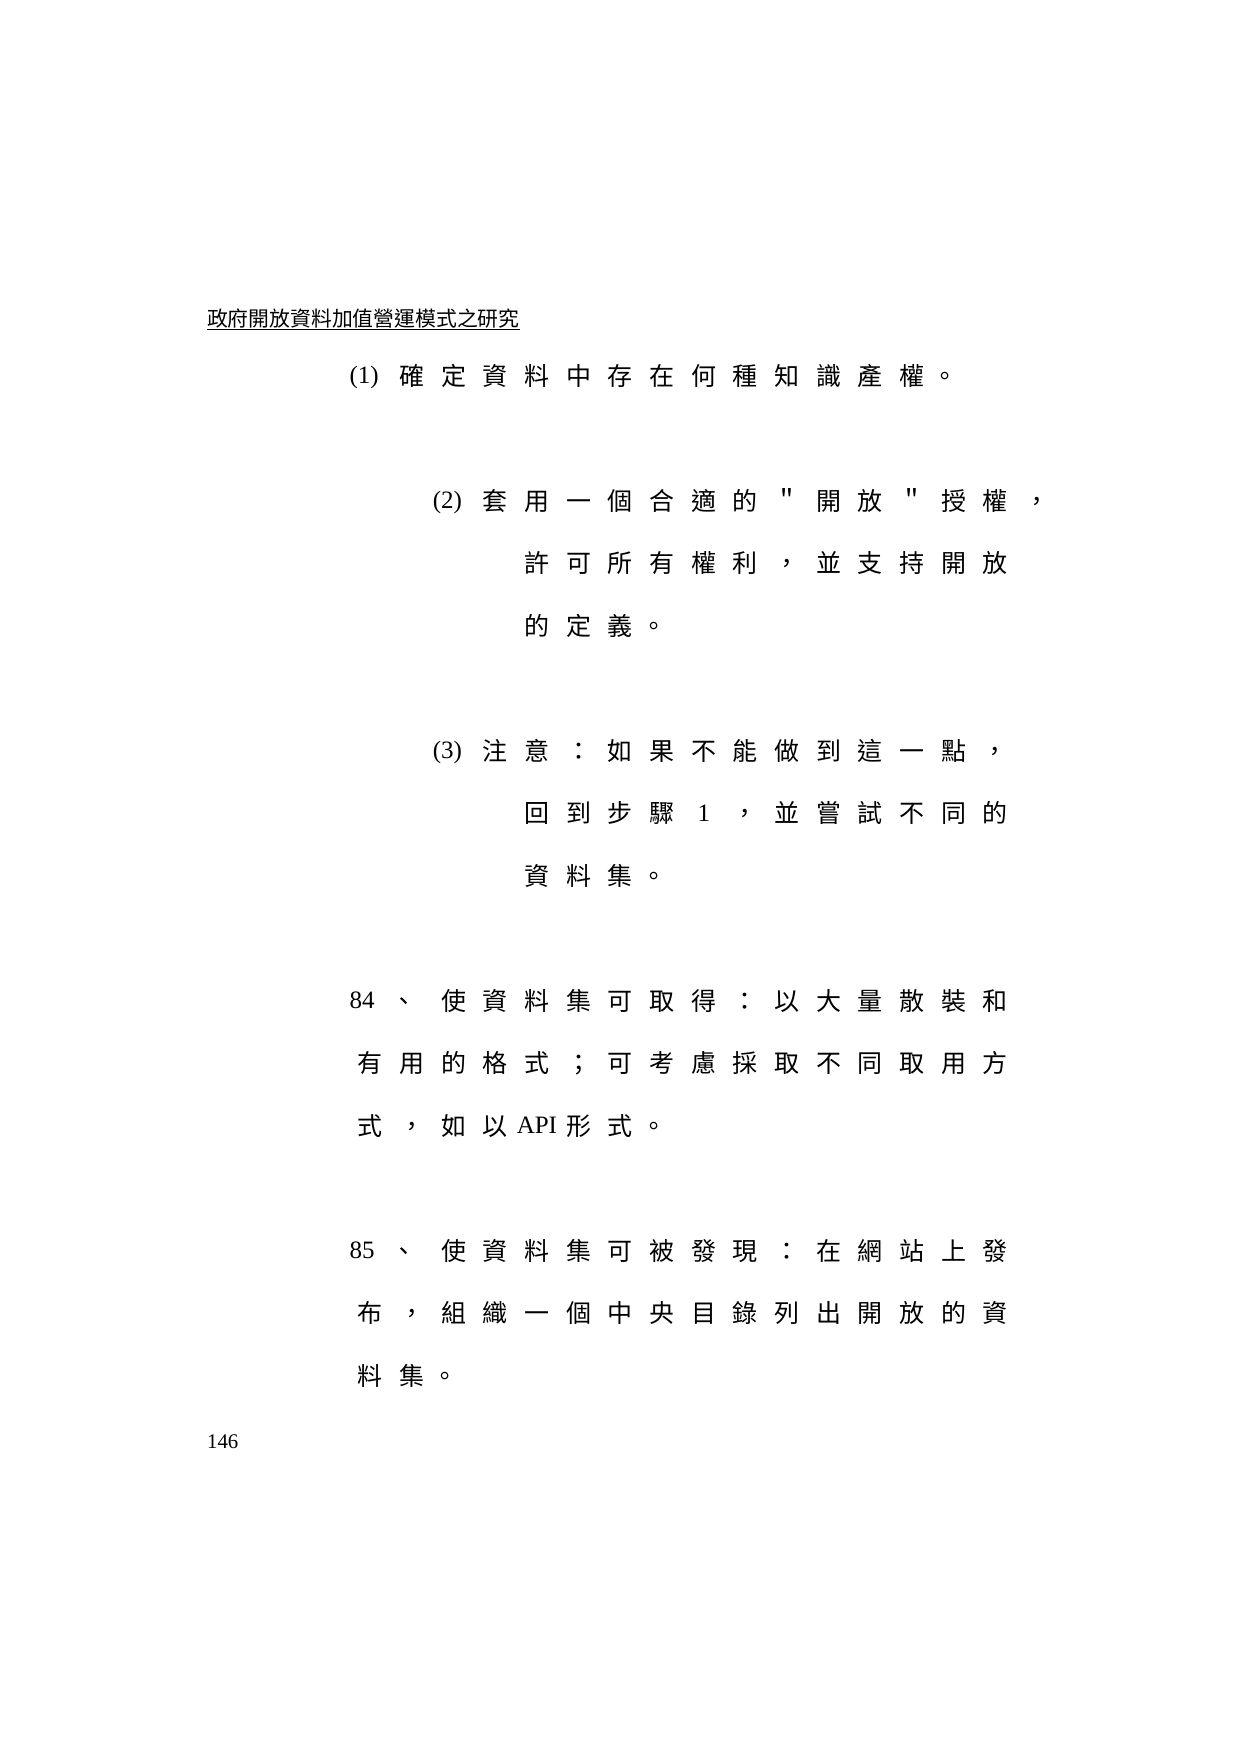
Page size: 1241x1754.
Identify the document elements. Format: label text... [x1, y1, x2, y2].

list 注意：如果不能做到這一點，回到步驟1，並嘗試不同的資料集。 [402, 708, 1016, 895]
list 使資料集可被發現：在網站上發布，組織一個中央目錄列出開放的資料集。 [274, 1208, 1016, 1395]
list 確定資料中存在何種知識產權。 [313, 333, 1016, 395]
list 使資料集可取得：以大量散裝和有用的格式；可考慮採取不同取用方式，如以API形式。 [274, 958, 1016, 1145]
list 套用一個合適的＂開放＂授權，許可所有權利，並支持開放的定義。 [402, 458, 1016, 645]
